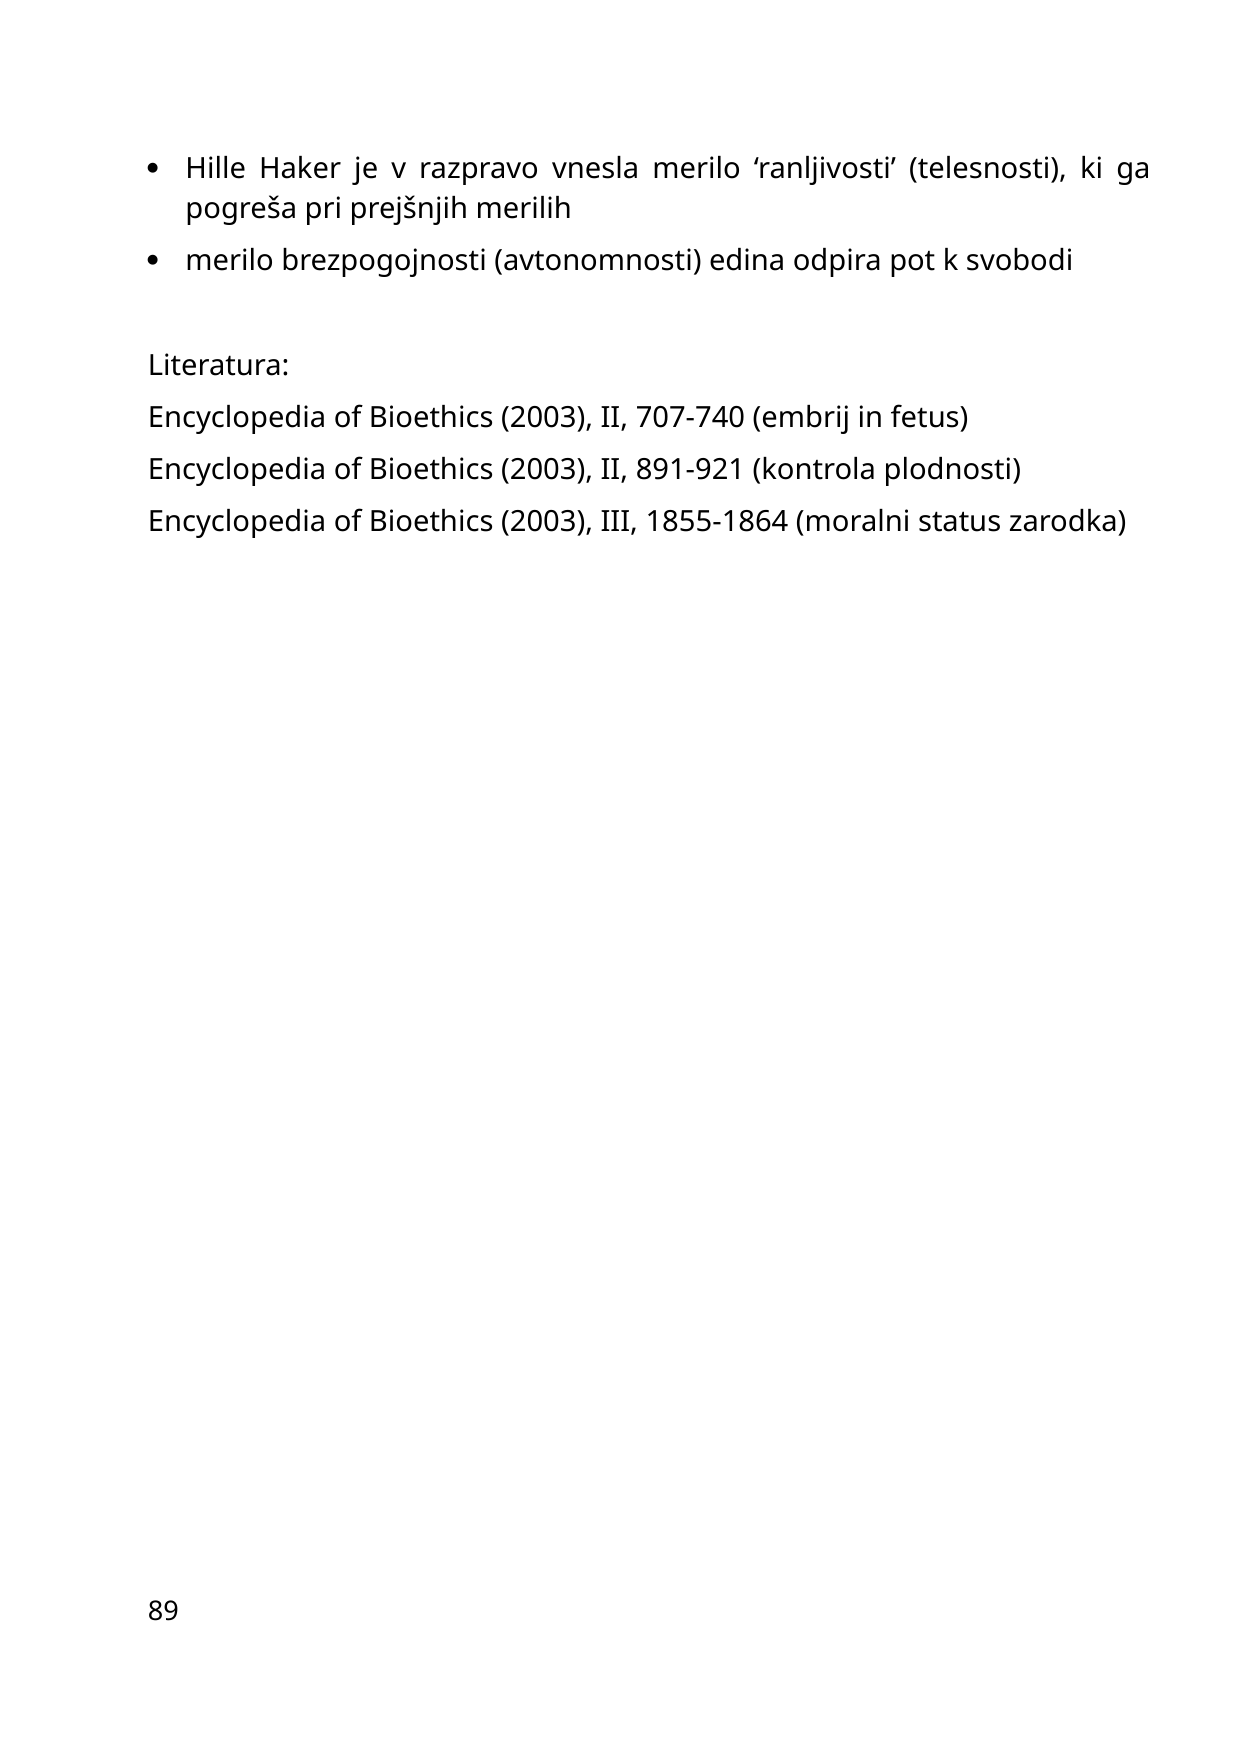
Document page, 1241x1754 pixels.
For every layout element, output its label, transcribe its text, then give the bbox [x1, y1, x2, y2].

text Encyclopedia of Bioethics (2003), II, 707-740 (embrij in fetus) [148, 396, 1152, 436]
text Encyclopedia of Bioethics (2003), III, 1855-1864 (moralni status zarodka) [148, 501, 1152, 540]
text Literatura: [148, 344, 1152, 384]
list merilo brezpogojnosti (avtonomnosti) edina odpira pot k svobodi [148, 239, 1152, 279]
list Hille Haker je v razpravo vnesla merilo ‘ranljivosti’ (telesnosti), ki ga pogreša pri prejšnjih merilih [148, 148, 1152, 227]
text Encyclopedia of Bioethics (2003), II, 891-921 (kontrola plodnosti) [148, 448, 1152, 488]
